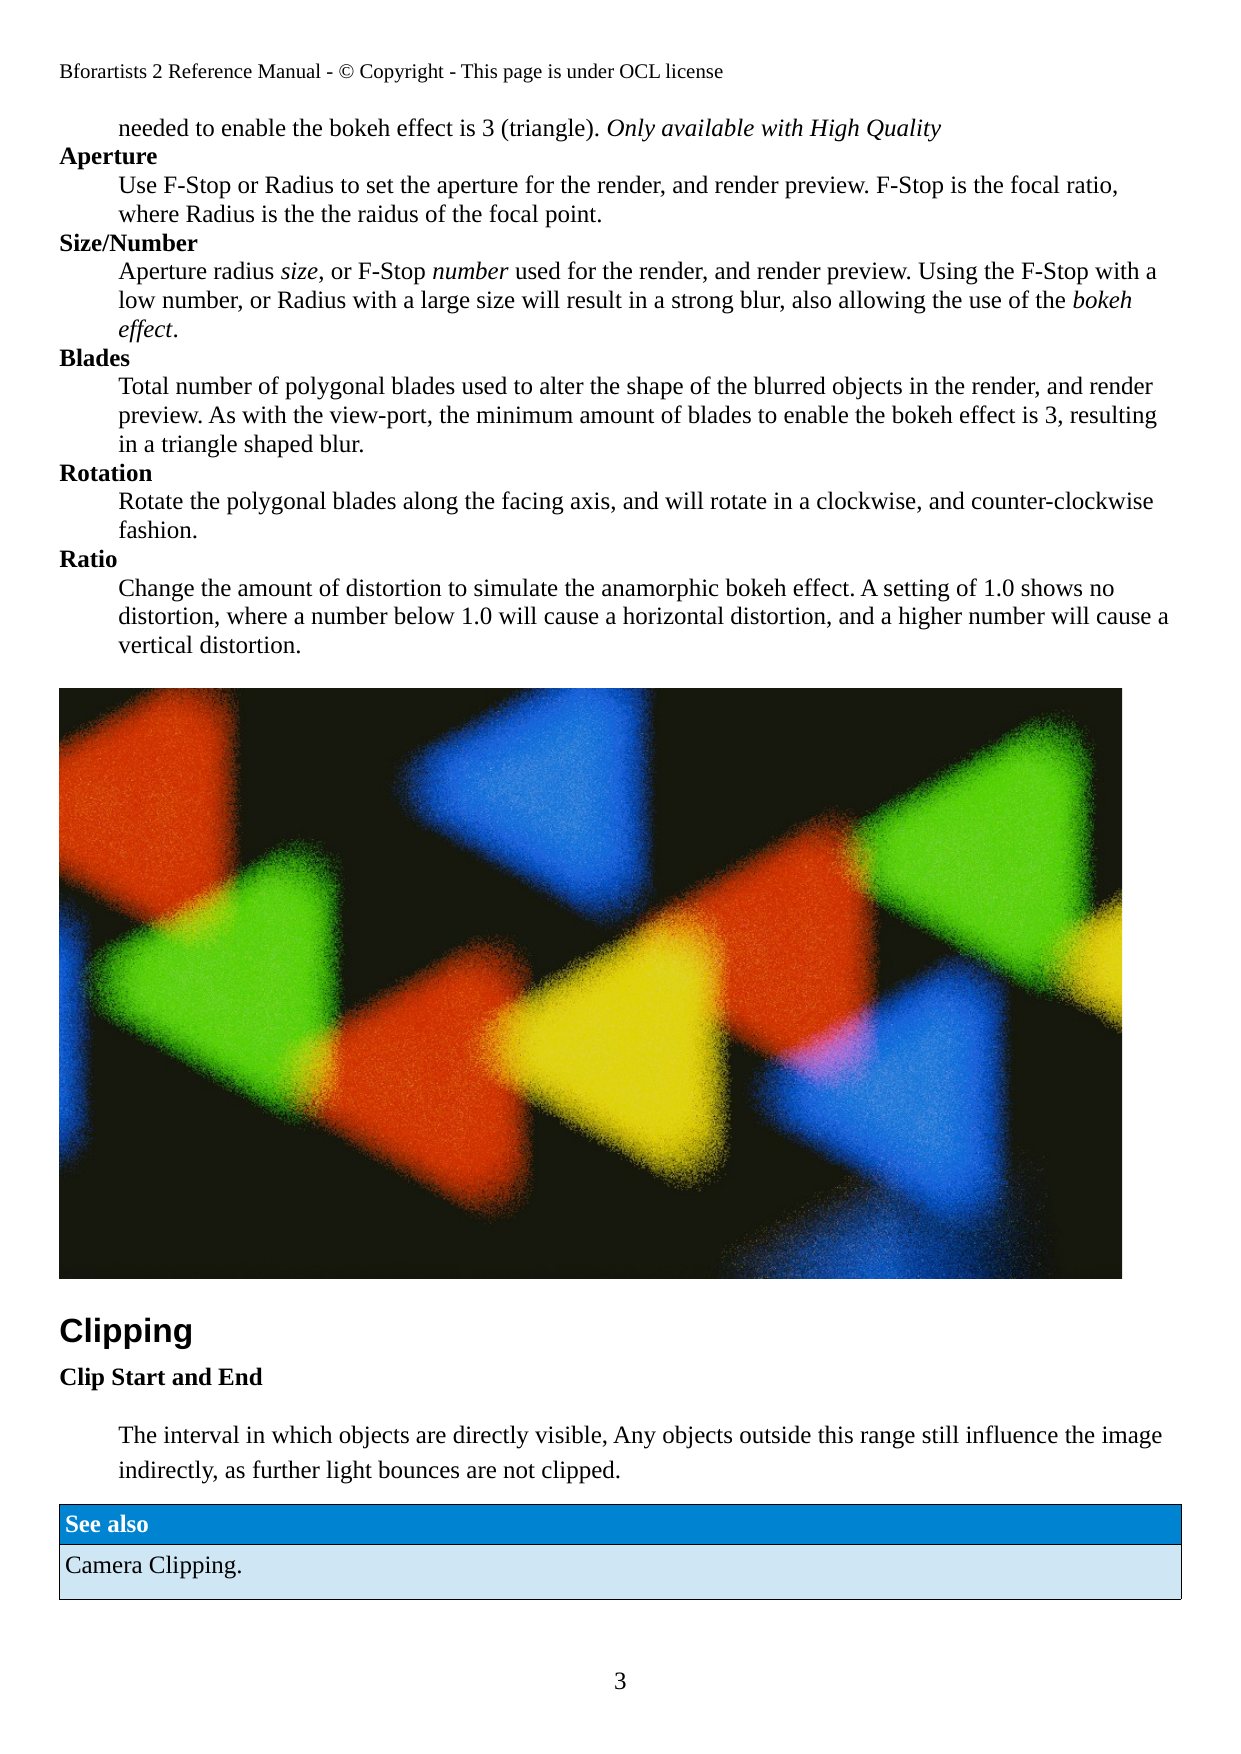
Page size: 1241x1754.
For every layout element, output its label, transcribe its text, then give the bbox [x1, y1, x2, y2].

list needed to enable the bokeh effect is 3 (triangle). Only available with High Quality [118, 113, 1181, 141]
table_header See also [60, 1505, 1181, 1544]
table_cell Camera Clipping. [60, 1545, 1181, 1599]
list Aperture radius size, or F-Stop number used for the render, and render preview. Using the F-Stop with a low number, or Radius with a large size will result in a strong blur, also allowing the use of the bokeh effect. [118, 256, 1181, 343]
subtitle Ratio [59, 544, 1181, 573]
subtitle Aperture [59, 141, 1181, 170]
subtitle Clip Start and End [59, 1362, 1181, 1391]
list Rotate the polygonal blades along the facing axis, and will rotate in a clockwise, and counter-clockwise fashion. [118, 486, 1181, 544]
text The interval in which objects are directly visible, Any objects outside this range still influence the image indirectly, as further light bounces are not clipped. [118, 1420, 1181, 1483]
subtitle Size/Number [59, 228, 1181, 256]
list Total number of polygonal blades used to alter the shape of the blurred objects in the render, and render preview. As with the view-port, the minimum amount of blades to enable the bokeh effect is 3, resulting in a triangle shaped blur. [118, 371, 1181, 458]
subtitle Rotation [59, 458, 1181, 486]
subtitle Blades [59, 343, 1181, 371]
list Use F-Stop or Radius to set the aperture for the render, and render preview. F-Stop is the focal ratio, where Radius is the the raidus of the focal point. [118, 170, 1181, 228]
subtitle Clipping [59, 1311, 1181, 1349]
picture [59, 688, 1123, 1279]
list Change the amount of distortion to simulate the anamorphic bokeh effect. A setting of 1.0 shows no distortion, where a number below 1.0 will cause a horizontal distortion, and a higher number will cause a vertical distortion. [118, 573, 1181, 659]
